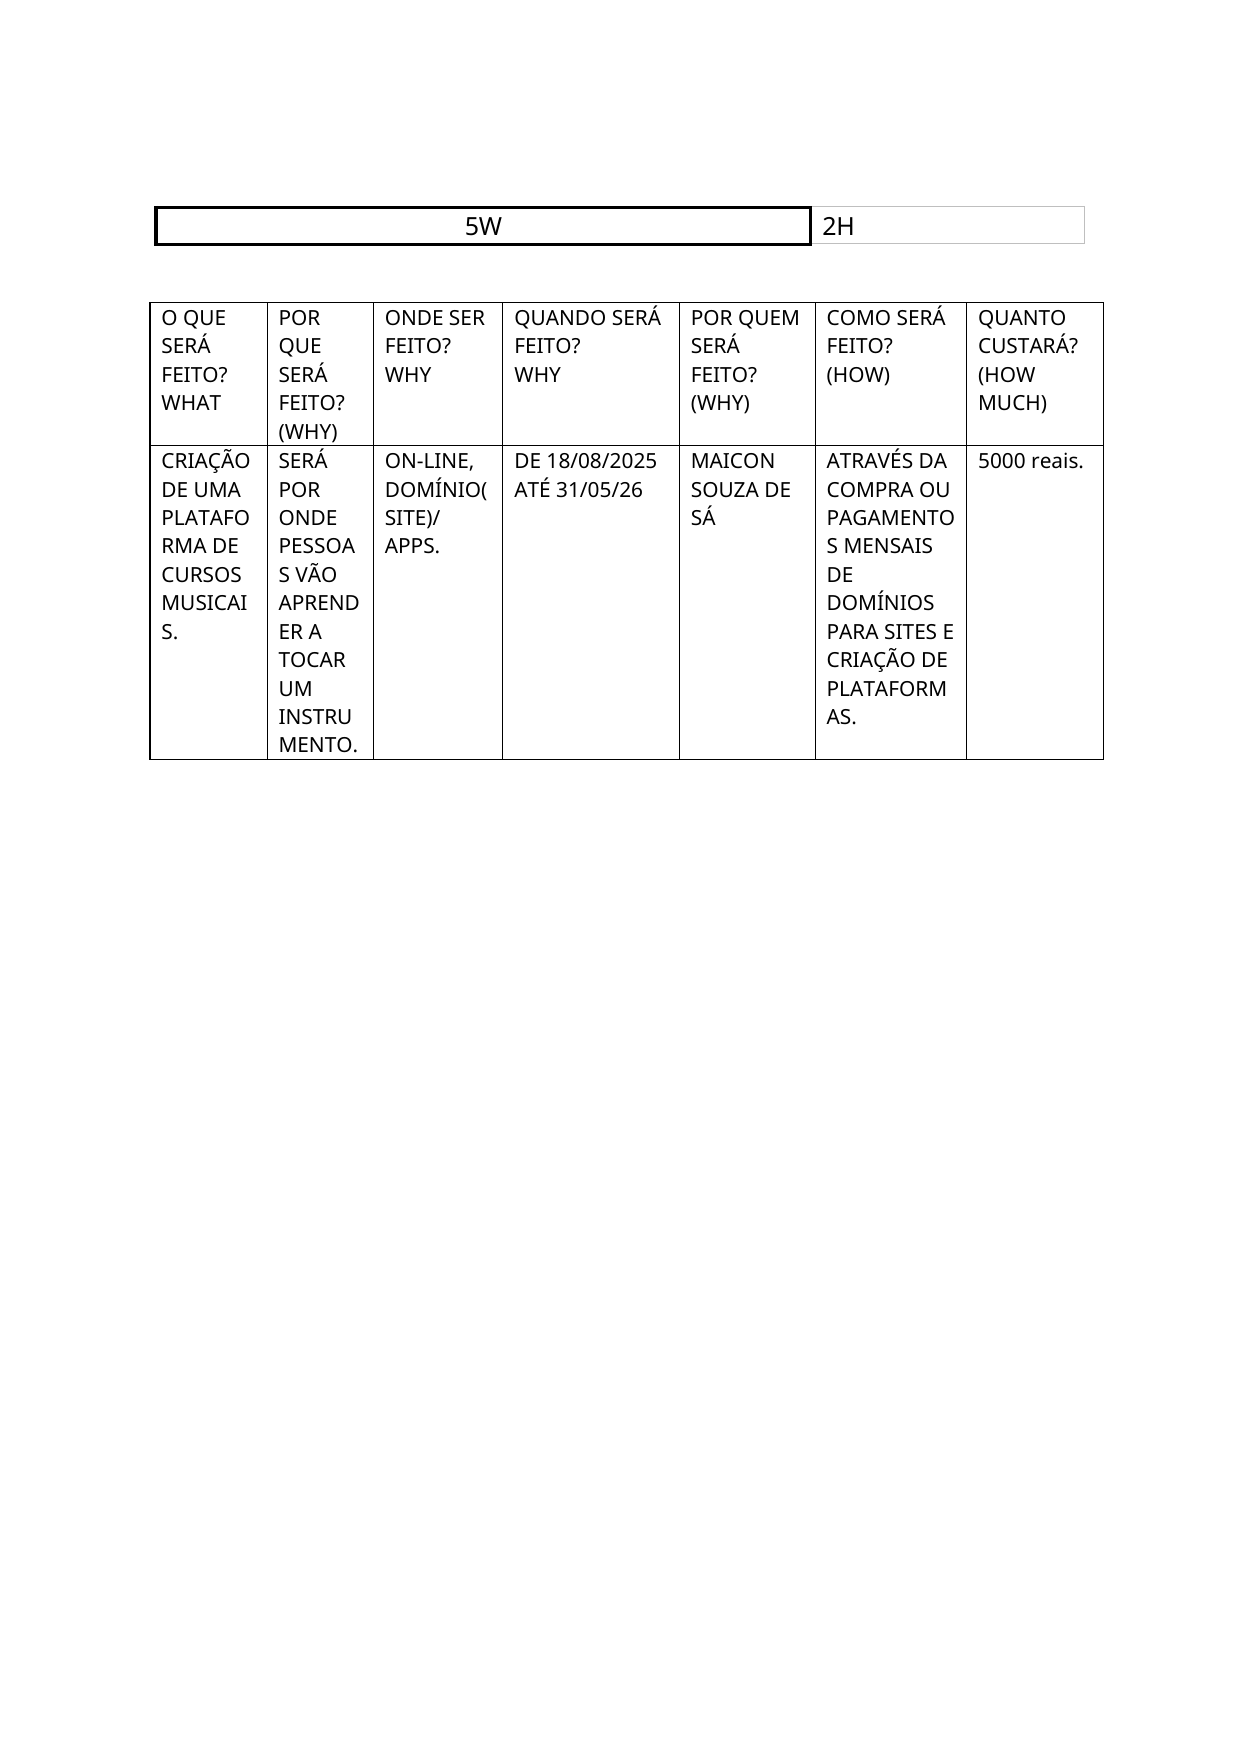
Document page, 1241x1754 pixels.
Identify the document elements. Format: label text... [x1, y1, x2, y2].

table_header O QUE SERÁ FEITO? WHAT [151, 303, 267, 445]
table_cell ON-LINE, DOMÍNIO(SITE)/ APPS. [374, 446, 502, 759]
table_cell SERÁ POR ONDE PESSOAS VÃO APRENDER A TOCAR UM INSTRUMENTO. [268, 446, 373, 759]
table_header 2H [812, 207, 1084, 243]
table_cell CRIAÇÃODE UMA PLATAFORMA DE CURSOS MUSICAIS. [151, 446, 267, 759]
table_header QUANTO CUSTARÁ? (HOW MUCH) [967, 303, 1103, 445]
table_cell MAICON SOUZA DE SÁ [680, 446, 815, 759]
table_cell ATRAVÉS DA COMPRA OU PAGAMENTOS MENSAIS DE DOMÍNIOS PARA SITES E CRIAÇÃO DE PLATAFORMAS. [816, 446, 966, 759]
table_cell DE 18/08/2025 ATÉ 31/05/26 [503, 446, 679, 759]
table_header ONDE SER FEITO? WHY [374, 303, 502, 445]
table_header COMO SERÁ FEITO? (HOW) [816, 303, 966, 445]
table_header QUANDO SERÁ FEITO? WHY [503, 303, 679, 445]
table_header POR QUE SERÁ FEITO? (WHY) [268, 303, 373, 445]
table_header 5W [158, 209, 809, 243]
table_cell 5000 reais. [967, 446, 1103, 759]
table_header POR QUEM SERÁ FEITO? (WHY) [680, 303, 815, 445]
